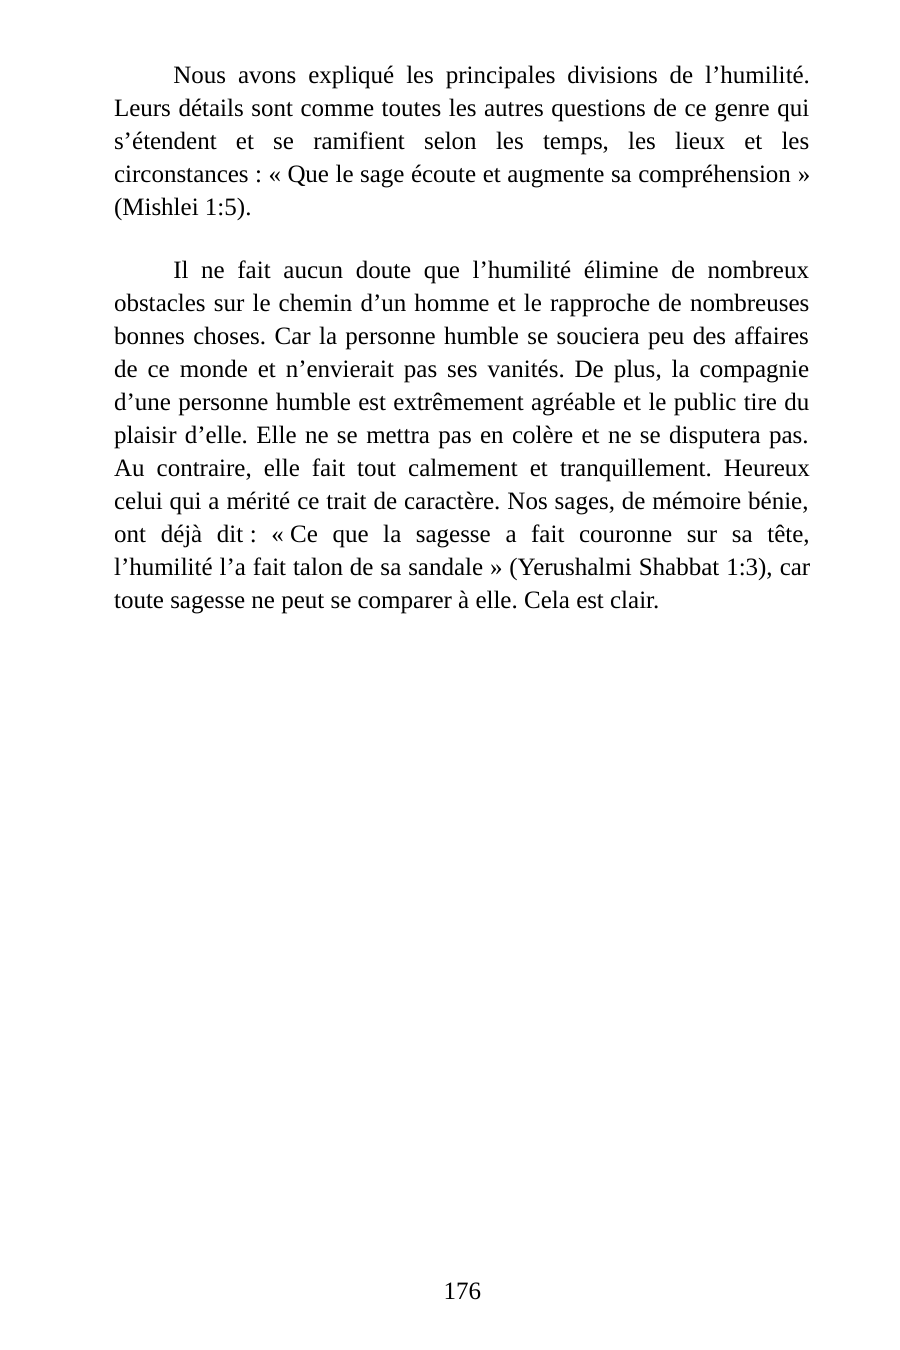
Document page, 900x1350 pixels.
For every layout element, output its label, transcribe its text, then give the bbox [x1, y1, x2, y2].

text Nous avons expliqué les principales divisions de l’humilité. Leurs détails sont comme toutes les autres questions de ce genre qui s’étendent et se ramifient selon les temps, les lieux et les circonstances : « Que le sage écoute et augmente sa compréhension » (Mishlei 1:5). [114, 60, 810, 221]
text Il ne fait aucun doute que l’humilité élimine de nombreux obstacles sur le chemin d’un homme et le rapproche de nombreuses bonnes choses. Car la personne humble se souciera peu des affaires de ce monde et n’envierait pas ses vanités. De plus, la compagnie d’une personne humble est extrêmement agréable et le public tire du plaisir d’elle. Elle ne se mettra pas en colère et ne se disputera pas. Au contraire, elle fait tout calmement et tranquillement. Heureux celui qui a mérité ce trait de caractère. Nos sages, de mémoire bénie, ont déjà dit : « Ce que la sagesse a fait couronne sur sa tête, l’humilité l’a fait talon de sa sandale » (Yerushalmi Shabbat 1:3), car toute sagesse ne peut se comparer à elle. Cela est clair. [114, 255, 810, 614]
